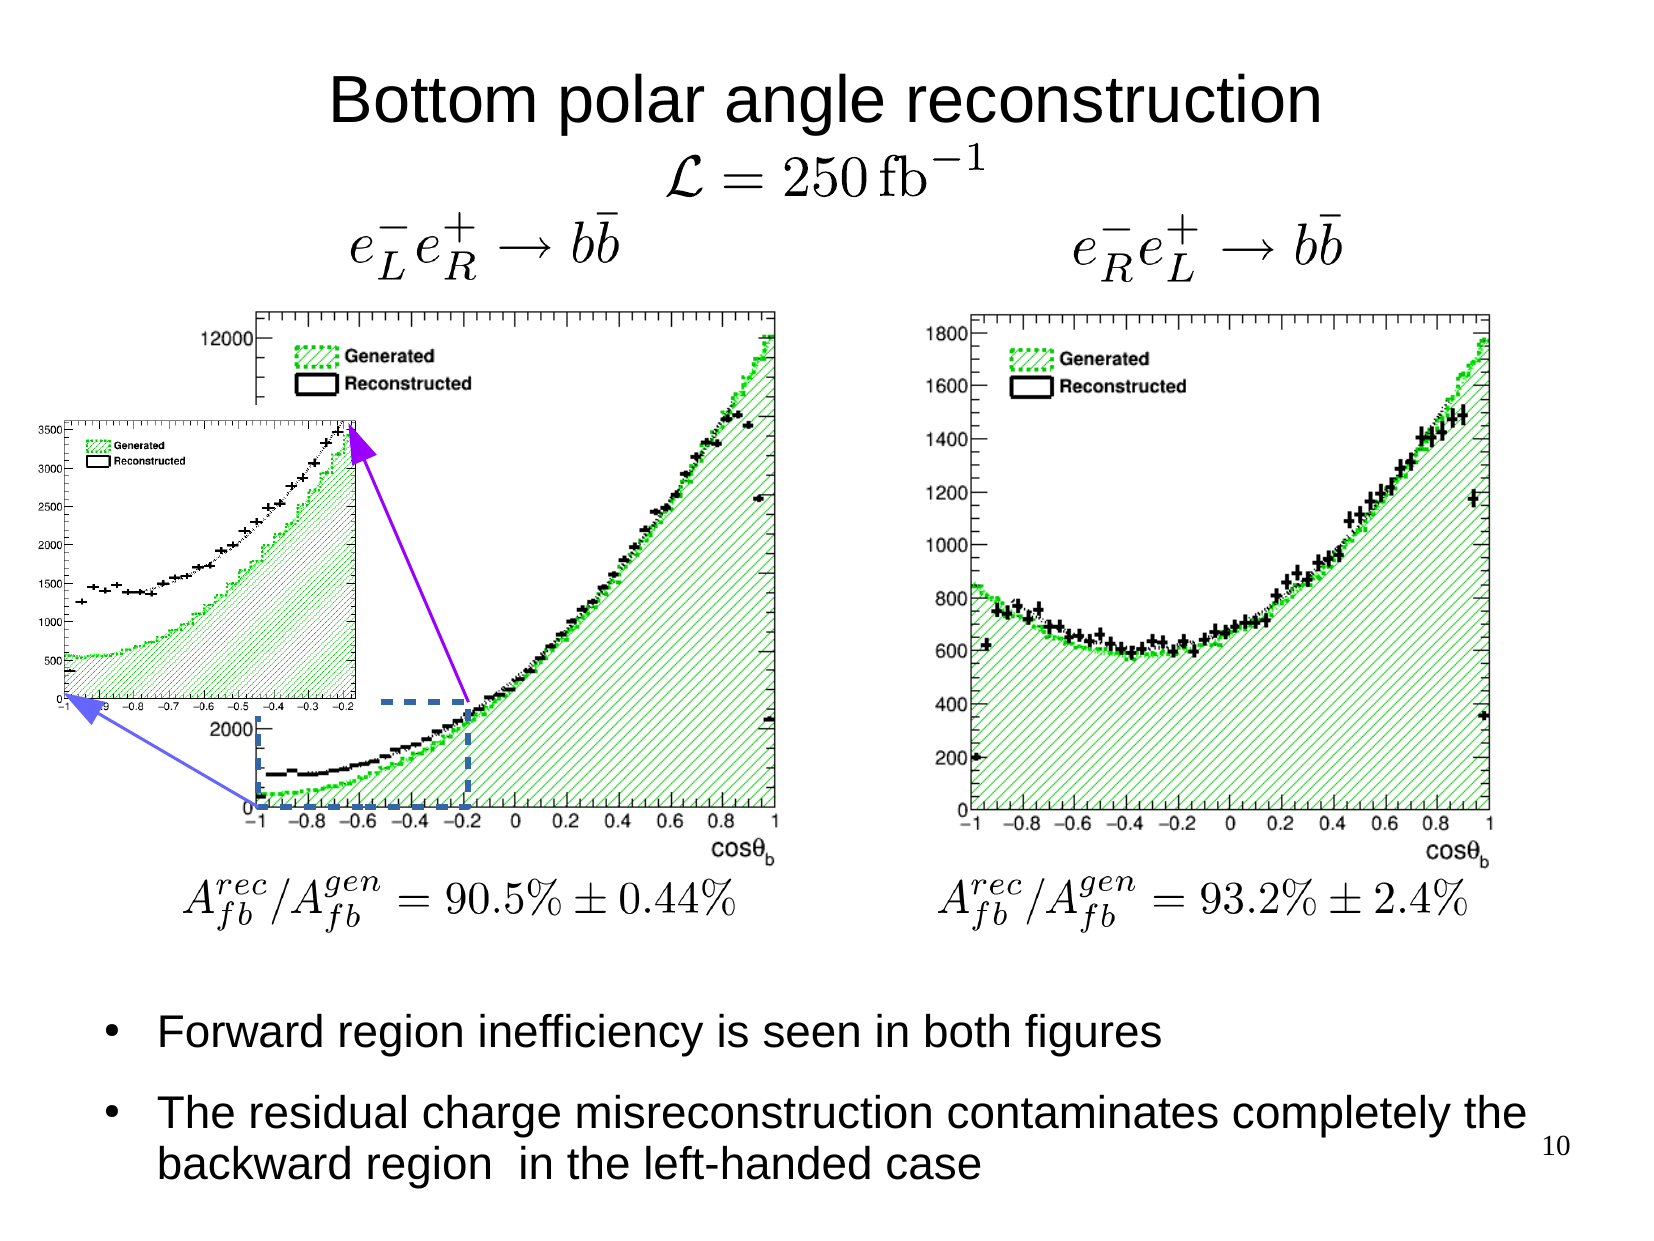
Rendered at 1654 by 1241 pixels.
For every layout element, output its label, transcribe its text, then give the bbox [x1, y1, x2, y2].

picture [182, 876, 735, 933]
picture [1073, 214, 1342, 282]
text_box [664, 142, 988, 198]
picture [937, 876, 1467, 933]
title Bottom polar angle reconstruction [82, 49, 1571, 151]
picture [350, 212, 619, 281]
picture [916, 288, 1519, 870]
list Forward region inefficiency is seen in both figures The residual charge misreconstruction contaminates completely the backward region in the left-handed case [86, 1006, 1579, 1217]
picture [33, 285, 804, 868]
